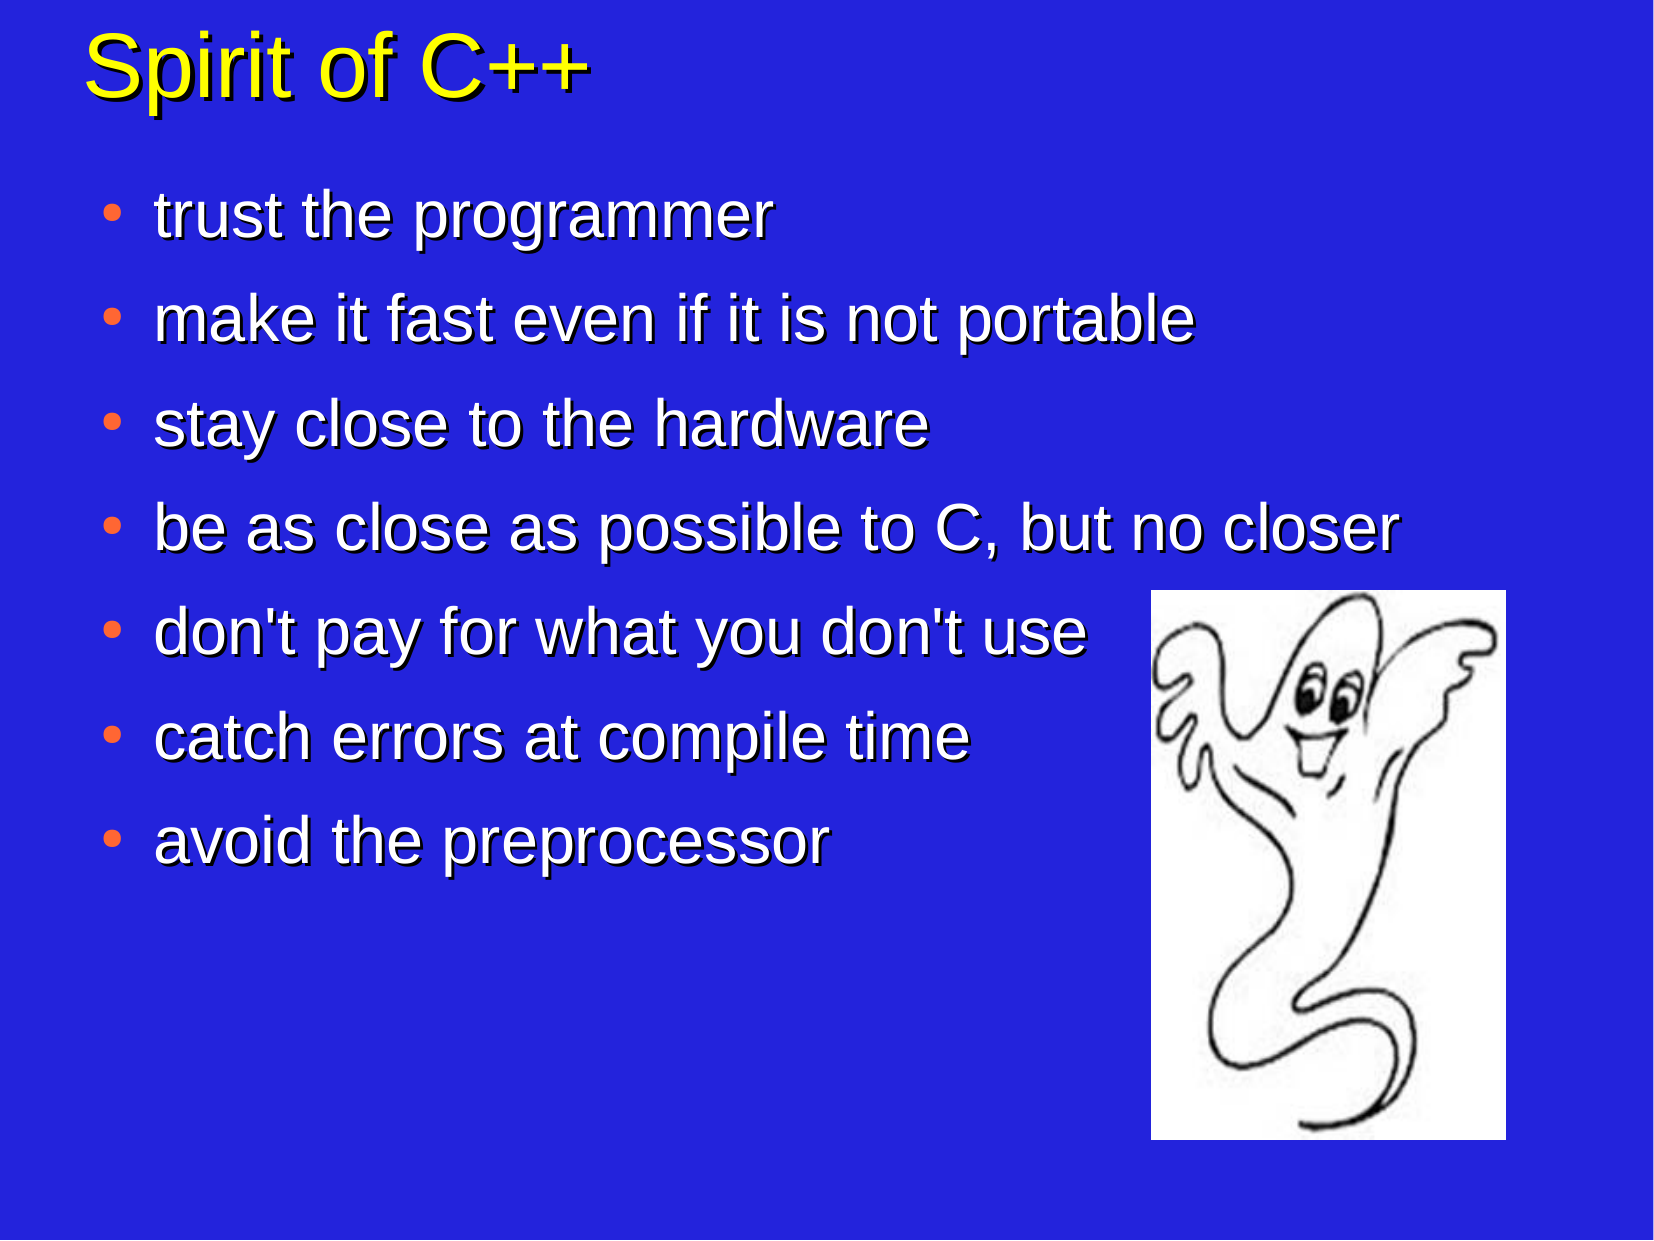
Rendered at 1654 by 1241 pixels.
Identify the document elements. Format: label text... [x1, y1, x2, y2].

list trust the programmer make it fast even if it is not portable stay close to the hardware be as close as possible to C, but no closer don't pay for what you don't use catch errors at compile time avoid the preprocessor [82, 177, 1571, 1182]
picture [1151, 590, 1506, 1140]
title Spirit of C++ [82, 2, 1571, 130]
